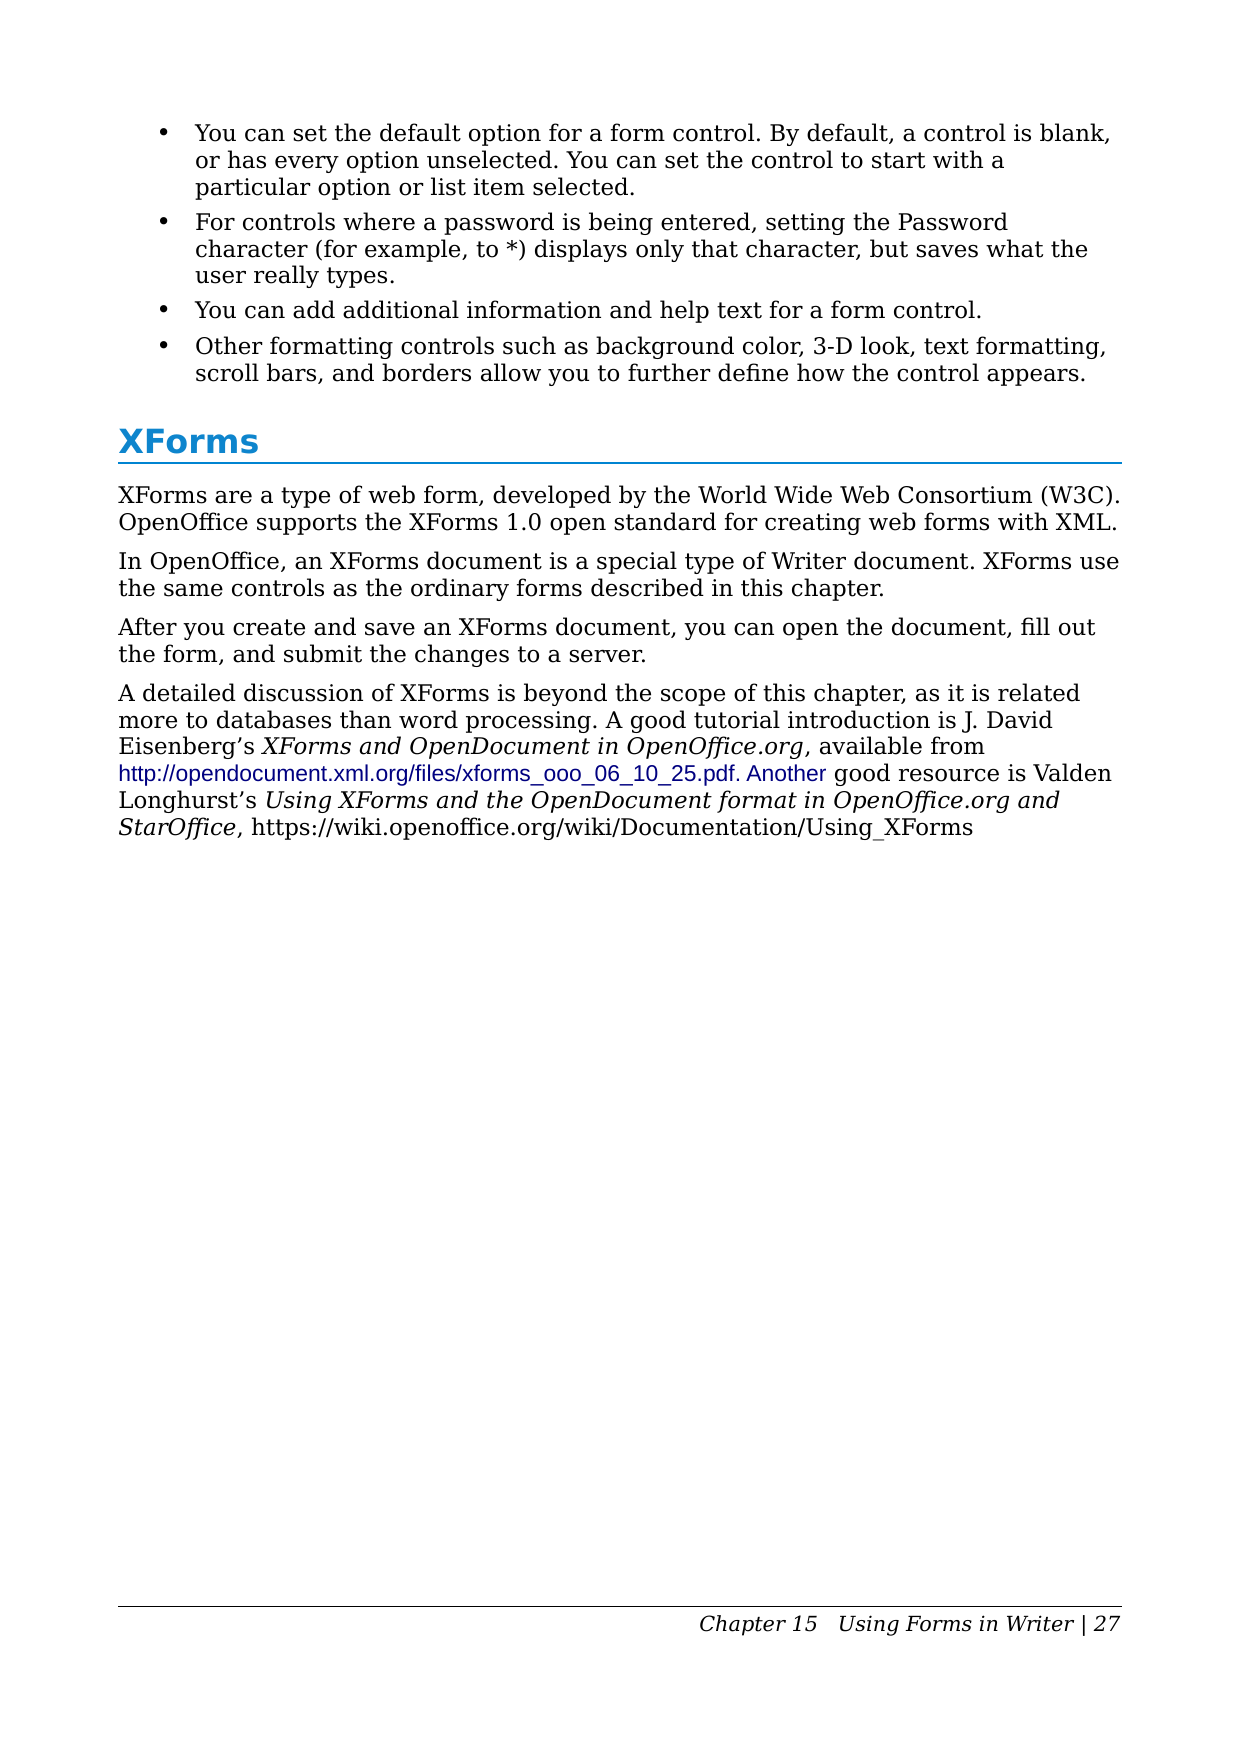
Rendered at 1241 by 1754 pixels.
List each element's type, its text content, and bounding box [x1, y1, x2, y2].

list For controls where a password is being entered, setting the Password character (for example, to *) displays only that character, but saves what the user really types. [156, 207, 1122, 289]
list You can add additional information and help text for a form control. [156, 296, 1122, 325]
text XForms are a type of web form, developed by the World Wide Web Consortium (W3C). OpenOffice supports the XForms 1.0 open standard for creating web forms with XML. [118, 483, 1122, 536]
list Other formatting controls such as background color, 3-D look, text formatting, scroll bars, and borders allow you to further define how the control appears. [156, 331, 1122, 387]
list You can set the default option for a form control. By default, a control is blank, or has every option unselected. You can set the control to start with a particular option or list item selected. [156, 118, 1122, 201]
text In OpenOffice, an XForms document is a special type of Writer document. XForms use the same controls as the ordinary forms described in this chapter. [118, 548, 1122, 602]
text A detailed discussion of XForms is beyond the scope of this chapter, as it is related more to databases than word processing. A good tutorial introduction is J. David Eisenberg’s XForms and OpenDocument in OpenOffice.org, available from http://opendocument.xml.org/files/xforms_ooo_06_10_25.pdf. Another good resource is Valden Longhurst’s Using XForms and the OpenDocument format in OpenOffice.org and StarOffice, https://wiki.openoffice.org/wiki/Documentation/Using_XForms [118, 680, 1122, 840]
text After you create and save an XForms document, you can open the document, fill out the form, and submit the changes to a server. [118, 614, 1122, 668]
subtitle XForms [118, 423, 1122, 462]
